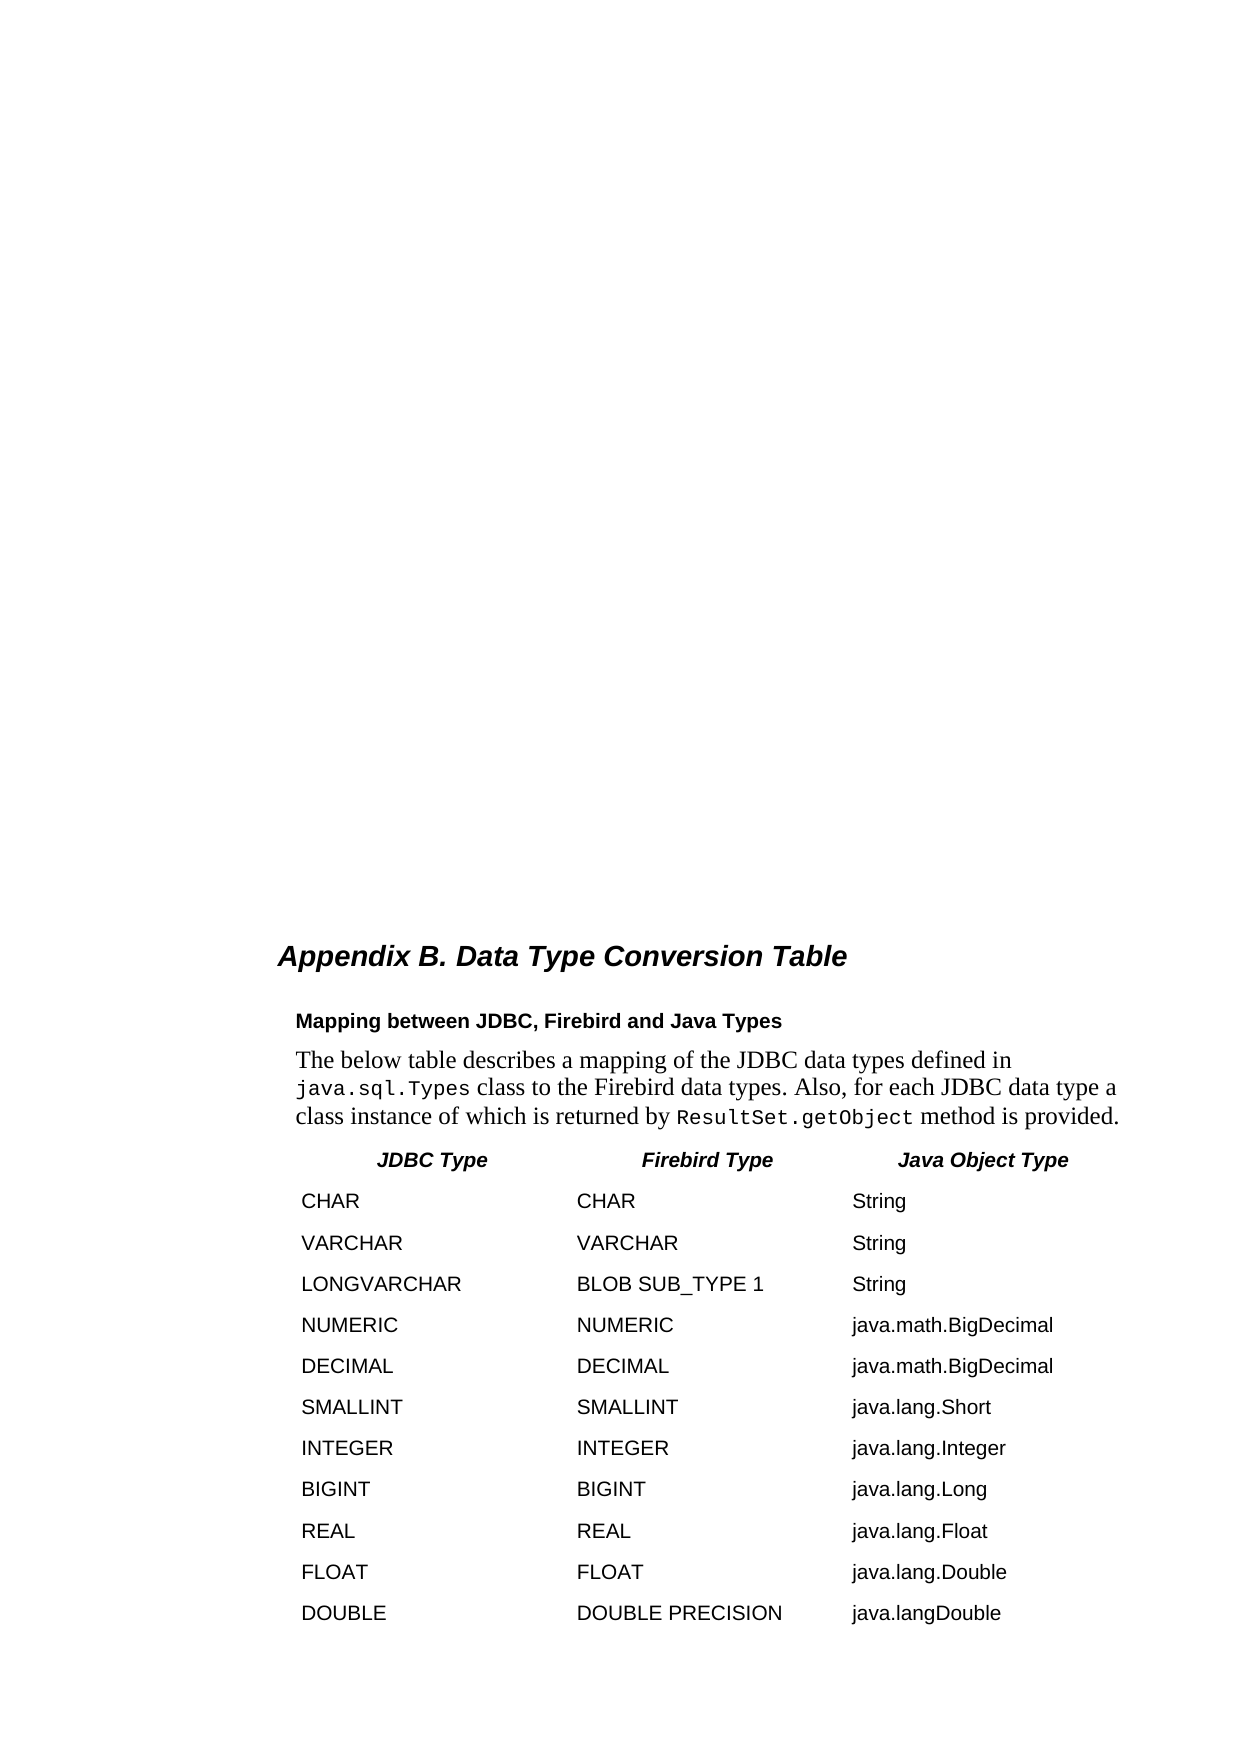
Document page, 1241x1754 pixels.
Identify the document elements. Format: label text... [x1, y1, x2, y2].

table_cell FLOAT [295, 1555, 571, 1596]
table_cell String [846, 1184, 1122, 1225]
table_cell VARCHAR [571, 1225, 846, 1267]
table_cell REAL [571, 1514, 846, 1554]
table_cell DECIMAL [295, 1349, 571, 1390]
table_cell String [846, 1225, 1122, 1267]
table_cell java.lang.Short [846, 1390, 1122, 1431]
table_cell INTEGER [571, 1431, 846, 1472]
table_cell java.lang.Double [846, 1555, 1122, 1596]
table_cell java.math.BigDecimal [846, 1349, 1122, 1390]
table_cell SMALLINT [571, 1390, 846, 1431]
table_cell CHAR [295, 1184, 571, 1225]
table_cell REAL [295, 1514, 571, 1554]
table_cell DOUBLE PRECISION [571, 1596, 846, 1630]
table_cell NUMERIC [571, 1308, 846, 1349]
table_cell DOUBLE [295, 1596, 571, 1630]
table_cell java.lang.Long [846, 1472, 1122, 1513]
table_cell FLOAT [571, 1555, 846, 1596]
table_cell BLOB SUB_TYPE 1 [571, 1267, 846, 1308]
table_cell BIGINT [571, 1472, 846, 1513]
subtitle Mapping between JDBC, Firebird and Java Types [295, 1010, 1122, 1033]
table_cell LONGVARCHAR [295, 1267, 571, 1308]
table_cell String [846, 1267, 1122, 1308]
text The below table describes a mapping of the JDBC data types defined in java.sql.Types class to the Firebird data types. Also, for each JDBC data type a class instance of which is returned by ResultSet.getObject method is provided. [295, 1046, 1122, 1131]
table_cell java.lang.Float [846, 1514, 1122, 1554]
table_cell BIGINT [295, 1472, 571, 1513]
subtitle Data Type Conversion Table [277, 940, 1122, 973]
table_header JDBC Type [295, 1143, 571, 1184]
table_cell java.langDouble [846, 1596, 1122, 1630]
table_cell CHAR [571, 1184, 846, 1225]
table_cell java.math.BigDecimal [846, 1308, 1122, 1349]
table_cell NUMERIC [295, 1308, 571, 1349]
table_cell SMALLINT [295, 1390, 571, 1431]
table_cell INTEGER [295, 1431, 571, 1472]
table_header Java Object Type [846, 1143, 1122, 1184]
table_header Firebird Type [571, 1143, 846, 1184]
table_cell VARCHAR [295, 1225, 571, 1267]
table_cell java.lang.Integer [846, 1431, 1122, 1472]
table_cell DECIMAL [571, 1349, 846, 1390]
